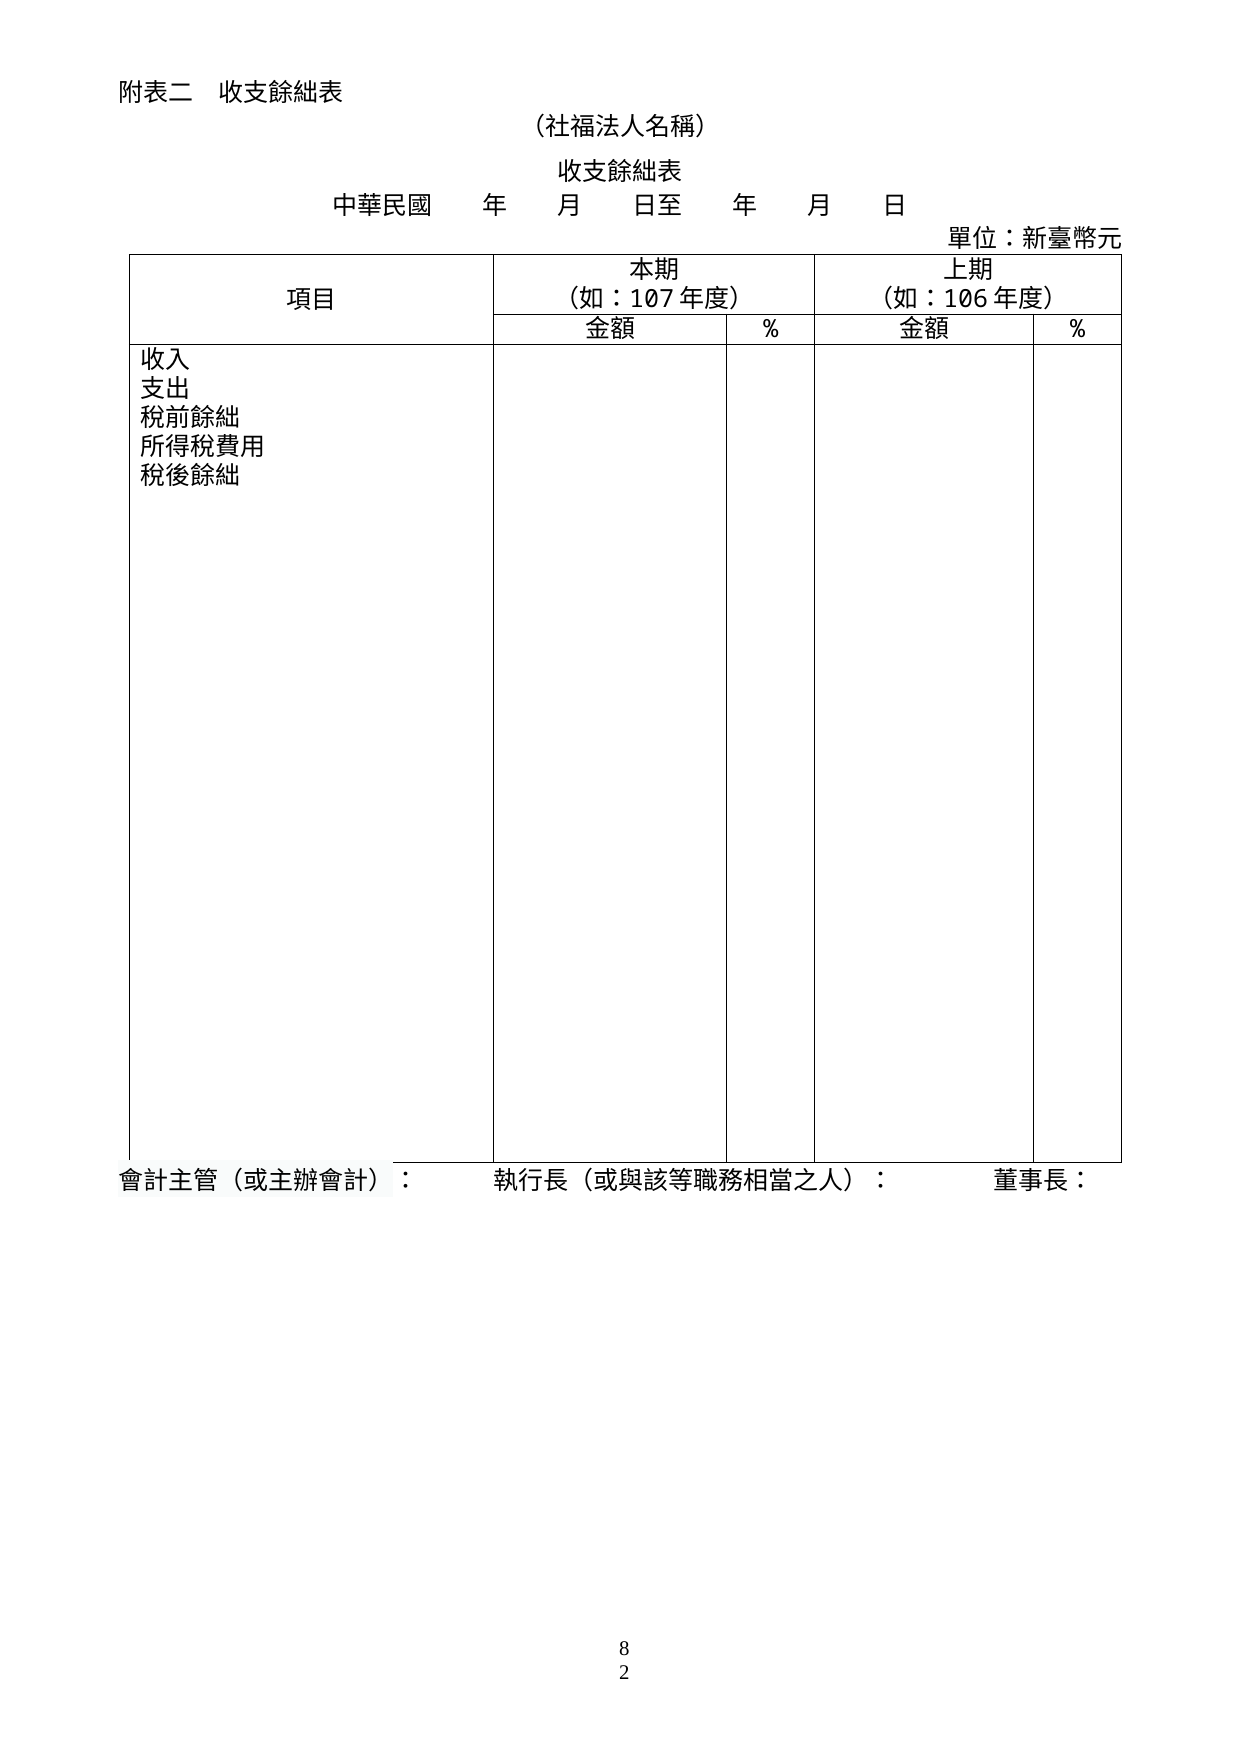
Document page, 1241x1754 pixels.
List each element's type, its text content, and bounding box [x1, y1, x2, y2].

text 單位：新臺幣元 [118, 221, 1122, 254]
table_cell 金額 [494, 315, 726, 344]
table_cell [815, 345, 1033, 1162]
table_cell % [1034, 315, 1121, 344]
table_header 本期 （如：107年度） [494, 255, 814, 313]
table_cell % [727, 315, 814, 344]
table_cell [1034, 345, 1121, 1162]
table_cell 收入 支出 稅前餘絀 所得稅費用 稅後餘絀 [130, 345, 493, 1162]
text 附表二 收支餘絀表 [118, 75, 1122, 108]
table_cell [494, 345, 726, 1162]
text 會計主管（或主辦會計）： 執行長（或與該等職務相當之人）： 董事長： [118, 1163, 1122, 1196]
text （社福法人名稱） [118, 108, 1122, 142]
table_cell 金額 [815, 315, 1033, 344]
text 中華民國 年 月 日至 年 月 日 [118, 187, 1122, 221]
table_header 上期 （如：106年度） [815, 255, 1121, 313]
table_cell [727, 345, 814, 1162]
text 收支餘絀表 [118, 154, 1122, 187]
table_header 項目 [130, 255, 493, 344]
